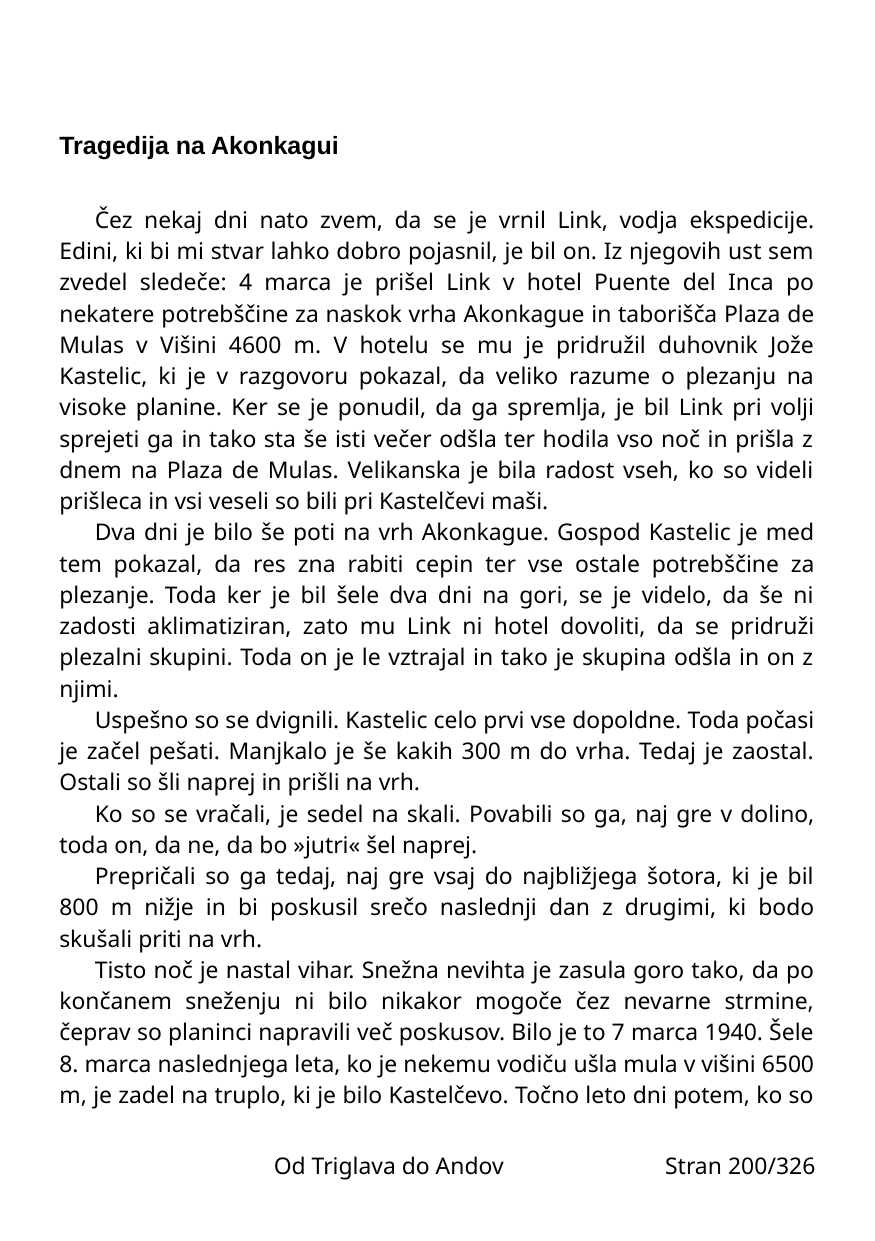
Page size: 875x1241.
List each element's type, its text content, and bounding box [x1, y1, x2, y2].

text Prepričali so ga tedaj, naj gre vsaj do najbližjega šotora, ki je bil 800 m nižje in bi poskusil srečo naslednji dan z drugimi, ki bodo skušali priti na vrh. [59, 860, 815, 954]
subtitle Tragedija na Akonkagui [59, 131, 815, 160]
text Dva dni je bilo še poti na vrh Akonkague. Gospod Kastelic je med tem pokazal, da res zna rabiti cepin ter vse ostale potrebščine za plezanje. Toda ker je bil šele dva dni na gori, se je videlo, da še ni zadosti aklimatiziran, zato mu Link ni hotel dovoliti, da se pridruži plezalni skupini. Toda on je le vztrajal in tako je skupina odšla in on z njimi. [59, 516, 815, 704]
text Uspešno so se dvignili. Kastelic celo prvi vse dopoldne. Toda počasi je začel pešati. Manjkalo je še kakih 300 m do vrha. Tedaj je zaostal. Ostali so šli naprej in prišli na vrh. [59, 704, 815, 797]
text Ko so se vračali, je sedel na skali. Povabili so ga, naj gre v dolino, toda on, da ne, da bo »jutri« šel naprej. [59, 797, 815, 860]
text Tisto noč je nastal vihar. Snežna nevihta je zasula goro tako, da po končanem sneženju ni bilo nikakor mogoče čez nevarne strmine, čeprav so planinci napravili več poskusov. Bilo je to 7 marca 1940. Šele 8. marca naslednjega leta, ko je nekemu vodiču ušla mula v višini 6500 m, je zadel na truplo, ki je bilo Kastelčevo. Točno leto dni potem, ko so [59, 954, 815, 1110]
text Čez nekaj dni nato zvem, da se je vrnil Link, vodja ekspedicije. Edini, ki bi mi stvar lahko dobro pojasnil, je bil on. Iz njegovih ust sem zvedel sledeče: 4 marca je prišel Link v hotel Puente del Inca po nekatere potrebščine za naskok vrha Akonkague in taborišča Plaza de Mulas v Višini 4600 m. V hotelu se mu je pridružil duhovnik Jože Kastelic, ki je v razgovoru pokazal, da veliko razume o plezanju na visoke planine. Ker se je ponudil, da ga spremlja, je bil Link pri volji sprejeti ga in tako sta še isti večer odšla ter hodila vso noč in prišla z dnem na Plaza de Mulas. Velikanska je bila radost vseh, ko so videli prišleca in vsi veseli so bili pri Kastelčevi maši. [59, 204, 815, 516]
